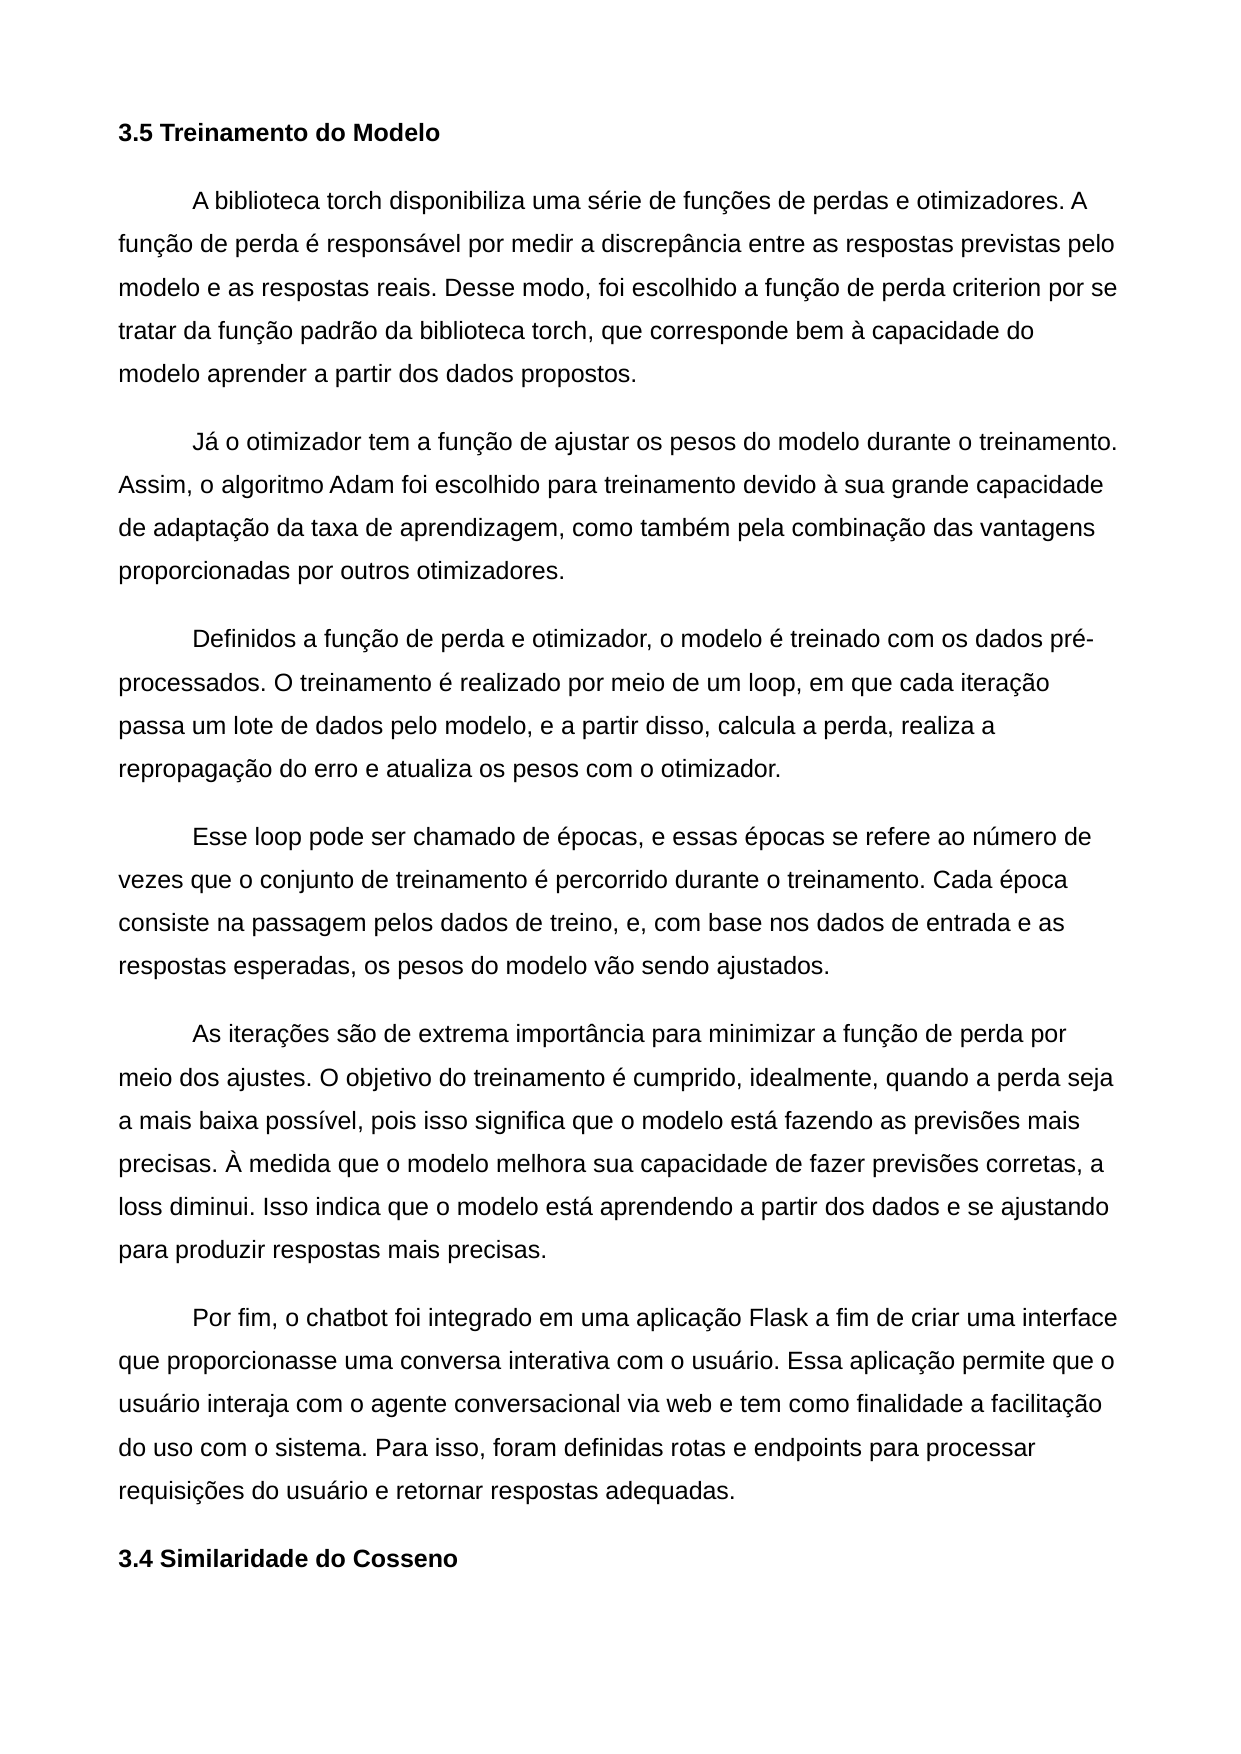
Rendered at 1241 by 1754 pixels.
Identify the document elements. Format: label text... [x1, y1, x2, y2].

text A biblioteca torch disponibiliza uma série de funções de perdas e otimizadores. A função de perda é responsável por medir a discrepância entre as respostas previstas pelo modelo e as respostas reais. Desse modo, foi escolhido a função de perda criterion por se tratar da função padrão da biblioteca torch, que corresponde bem à capacidade do modelo aprender a partir dos dados propostos. [118, 186, 1122, 387]
text 3.4 Similaridade do Cosseno [118, 1544, 1122, 1572]
text As iterações são de extrema importância para minimizar a função de perda por meio dos ajustes. O objetivo do treinamento é cumprido, idealmente, quando a perda seja a mais baixa possível, pois isso significa que o modelo está fazendo as previsões mais precisas. À medida que o modelo melhora sua capacidade de fazer previsões corretas, a loss diminui. Isso indica que o modelo está aprendendo a partir dos dados e se ajustando para produzir respostas mais precisas. [118, 1019, 1122, 1264]
text 3.5 Treinamento do Modelo [118, 118, 1122, 147]
text Já o otimizador tem a função de ajustar os pesos do modelo durante o treinamento. Assim, o algoritmo Adam foi escolhido para treinamento devido à sua grande capacidade de adaptação da taxa de aprendizagem, como também pela combinação das vantagens proporcionadas por outros otimizadores. [118, 427, 1122, 585]
text Esse loop pode ser chamado de épocas, e essas épocas se refere ao número de vezes que o conjunto de treinamento é percorrido durante o treinamento. Cada época consiste na passagem pelos dados de treino, e, com base nos dados de entrada e as respostas esperadas, os pesos do modelo vão sendo ajustados. [118, 822, 1122, 980]
text Por fim, o chatbot foi integrado em uma aplicação Flask a fim de criar uma interface que proporcionasse uma conversa interativa com o usuário. Essa aplicação permite que o usuário interaja com o agente conversacional via web e tem como finalidade a facilitação do uso com o sistema. Para isso, foram definidas rotas e endpoints para processar requisições do usuário e retornar respostas adequadas. [118, 1303, 1122, 1504]
text Definidos a função de perda e otimizador, o modelo é treinado com os dados pré-processados. O treinamento é realizado por meio de um loop, em que cada iteração passa um lote de dados pelo modelo, e a partir disso, calcula a perda, realiza a repropagação do erro e atualiza os pesos com o otimizador. [118, 624, 1122, 782]
